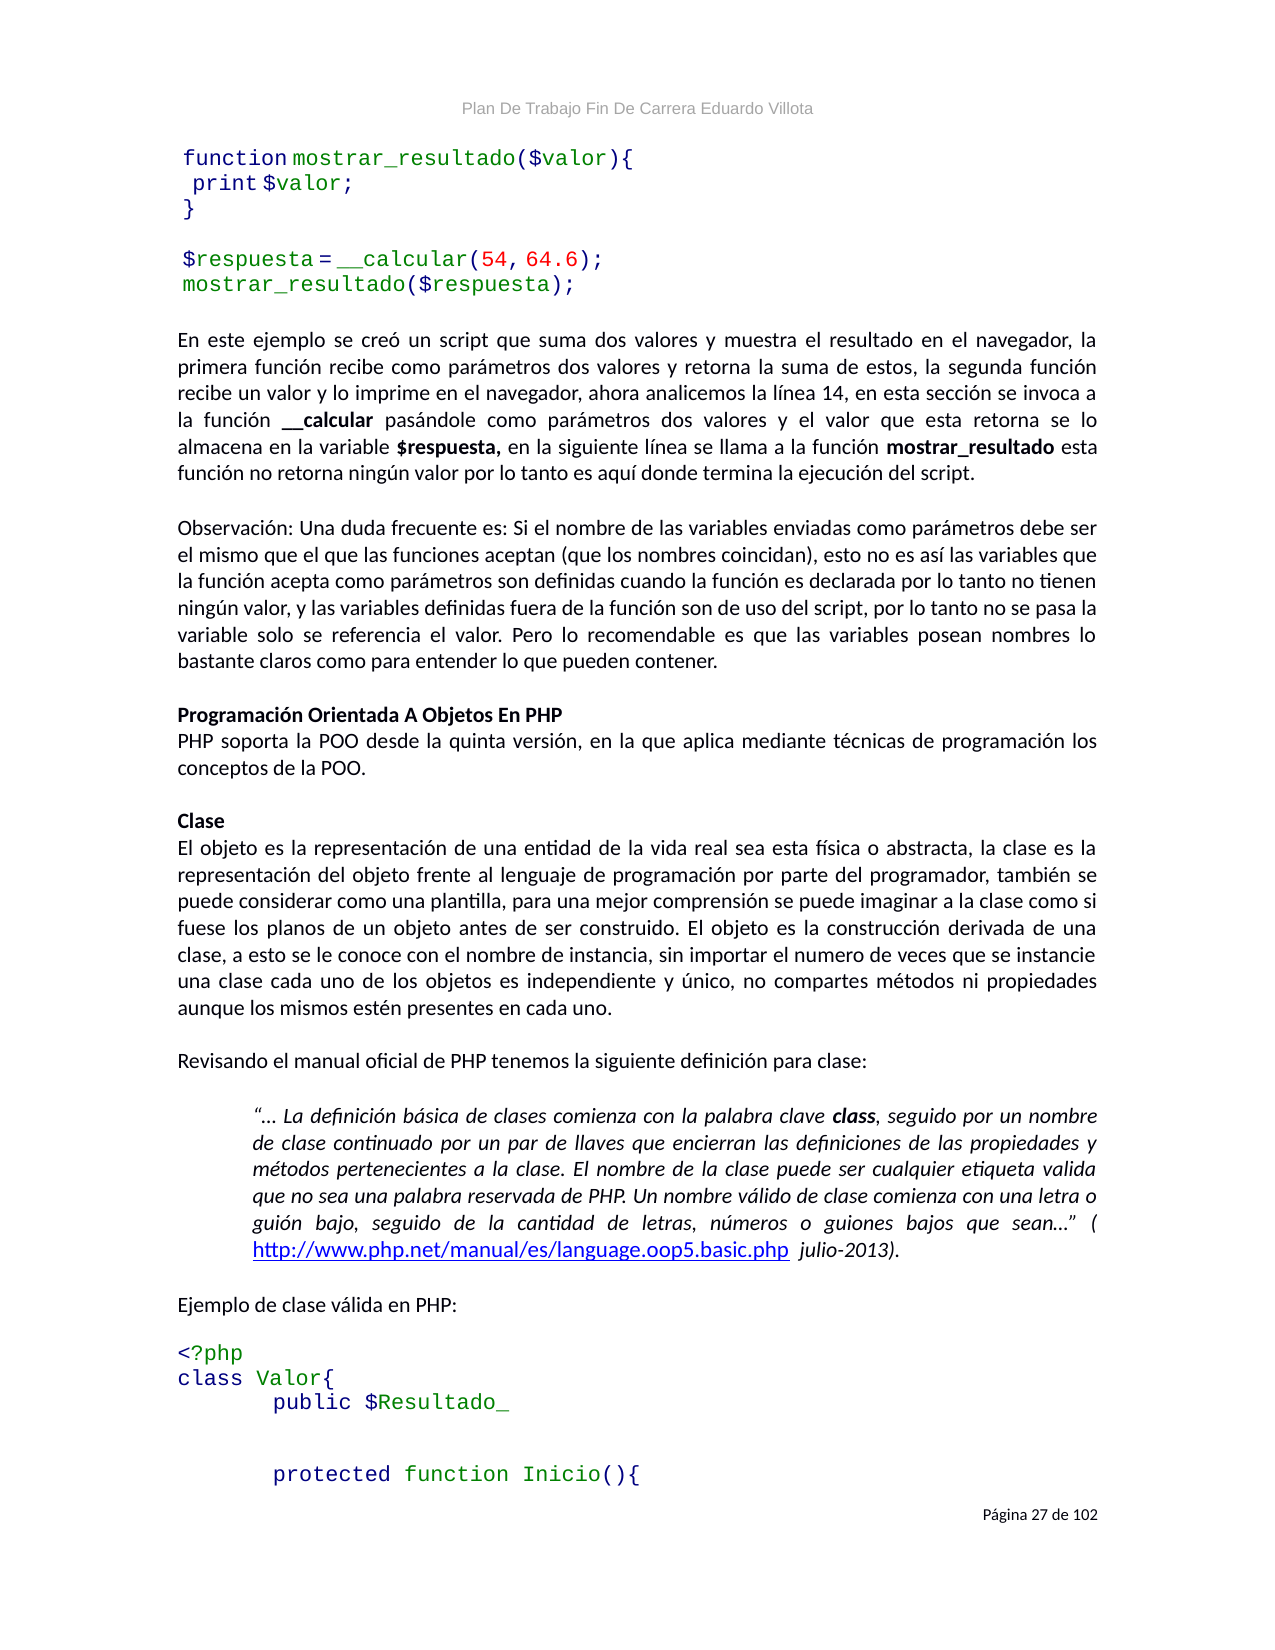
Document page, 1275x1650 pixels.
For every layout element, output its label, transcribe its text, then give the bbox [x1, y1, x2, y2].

text Revisando el manual oficial de PHP tenemos la siguiente definición para clase: [177, 1048, 1098, 1074]
text Observación: Una duda frecuente es: Si el nombre de las variables enviadas como parámetros debe ser el mismo que el que las funciones aceptan (que los nombres coincidan), esto no es así las variables que la función acepta como parámetros son definidas cuando la función es declarada por lo tanto no tienen ningún valor, y las variables definidas fuera de la función son de uso del script, por lo tanto no se pasa la variable solo se referencia el valor. Pero lo recomendable es que las variables posean nombres lo bastante claros como para entender lo que pueden contener. [177, 514, 1098, 674]
text PHP soporta la POO desde la quinta versión, en la que aplica mediante técnicas de programación los conceptos de la POO. [177, 728, 1098, 781]
text mostrar_resultado($respuesta); [177, 273, 1098, 298]
text protected function Inicio(){ [177, 1464, 1098, 1488]
text Clase [177, 808, 1098, 834]
text “… La definición básica de clases comienza con la palabra clave class, seguido por un nombre de clase continuado por un par de llaves que encierran las definiciones de las propiedades y métodos pertenecientes a la clase. El nombre de la clase puede ser cualquier etiqueta valida que no sea una palabra reservada de PHP. Un nombre válido de clase comienza con una letra o guión bajo, seguido de la cantidad de letras, números o guiones bajos que sean…” ( http://www.php.net/manual/es/language.oop5.basic.php julio-2013). [252, 1102, 1098, 1264]
text $respuesta = __calcular(54, 64.6); [177, 249, 1098, 273]
text <?php [177, 1342, 1098, 1367]
text } [177, 197, 1098, 222]
text Programación Orientada A Objetos En PHP [177, 701, 1098, 728]
text print $valor; [177, 172, 1098, 197]
text class Valor{ [177, 1367, 1098, 1392]
text El objeto es la representación de una entidad de la vida real sea esta física o abstracta, la clase es la representación del objeto frente al lenguaje de programación por parte del programador, también se puede considerar como una plantilla, para una mejor comprensión se puede imaginar a la clase como si fuese los planos de un objeto antes de ser construido. El objeto es la construcción derivada de una clase, a esto se le conoce con el nombre de instancia, sin importar el numero de veces que se instancie una clase cada uno de los objetos es independiente y único, no compartes métodos ni propiedades aunque los mismos estén presentes en cada uno. [177, 834, 1098, 1021]
text function mostrar_resultado($valor){ [177, 148, 1098, 172]
text En este ejemplo se creó un script que suma dos valores y muestra el resultado en el navegador, la primera función recibe como parámetros dos valores y retorna la suma de estos, la segunda función recibe un valor y lo imprime en el navegador, ahora analicemos la línea 14, en esta sección se invoca a la función __calcular pasándole como parámetros dos valores y el valor que esta retorna se lo almacena en la variable $respuesta, en la siguiente línea se llama a la función mostrar_resultado esta función no retorna ningún valor por lo tanto es aquí donde termina la ejecución del script. [177, 326, 1098, 486]
text public $Resultado_ [177, 1392, 1098, 1416]
text Ejemplo de clase válida en PHP: [177, 1292, 1098, 1318]
